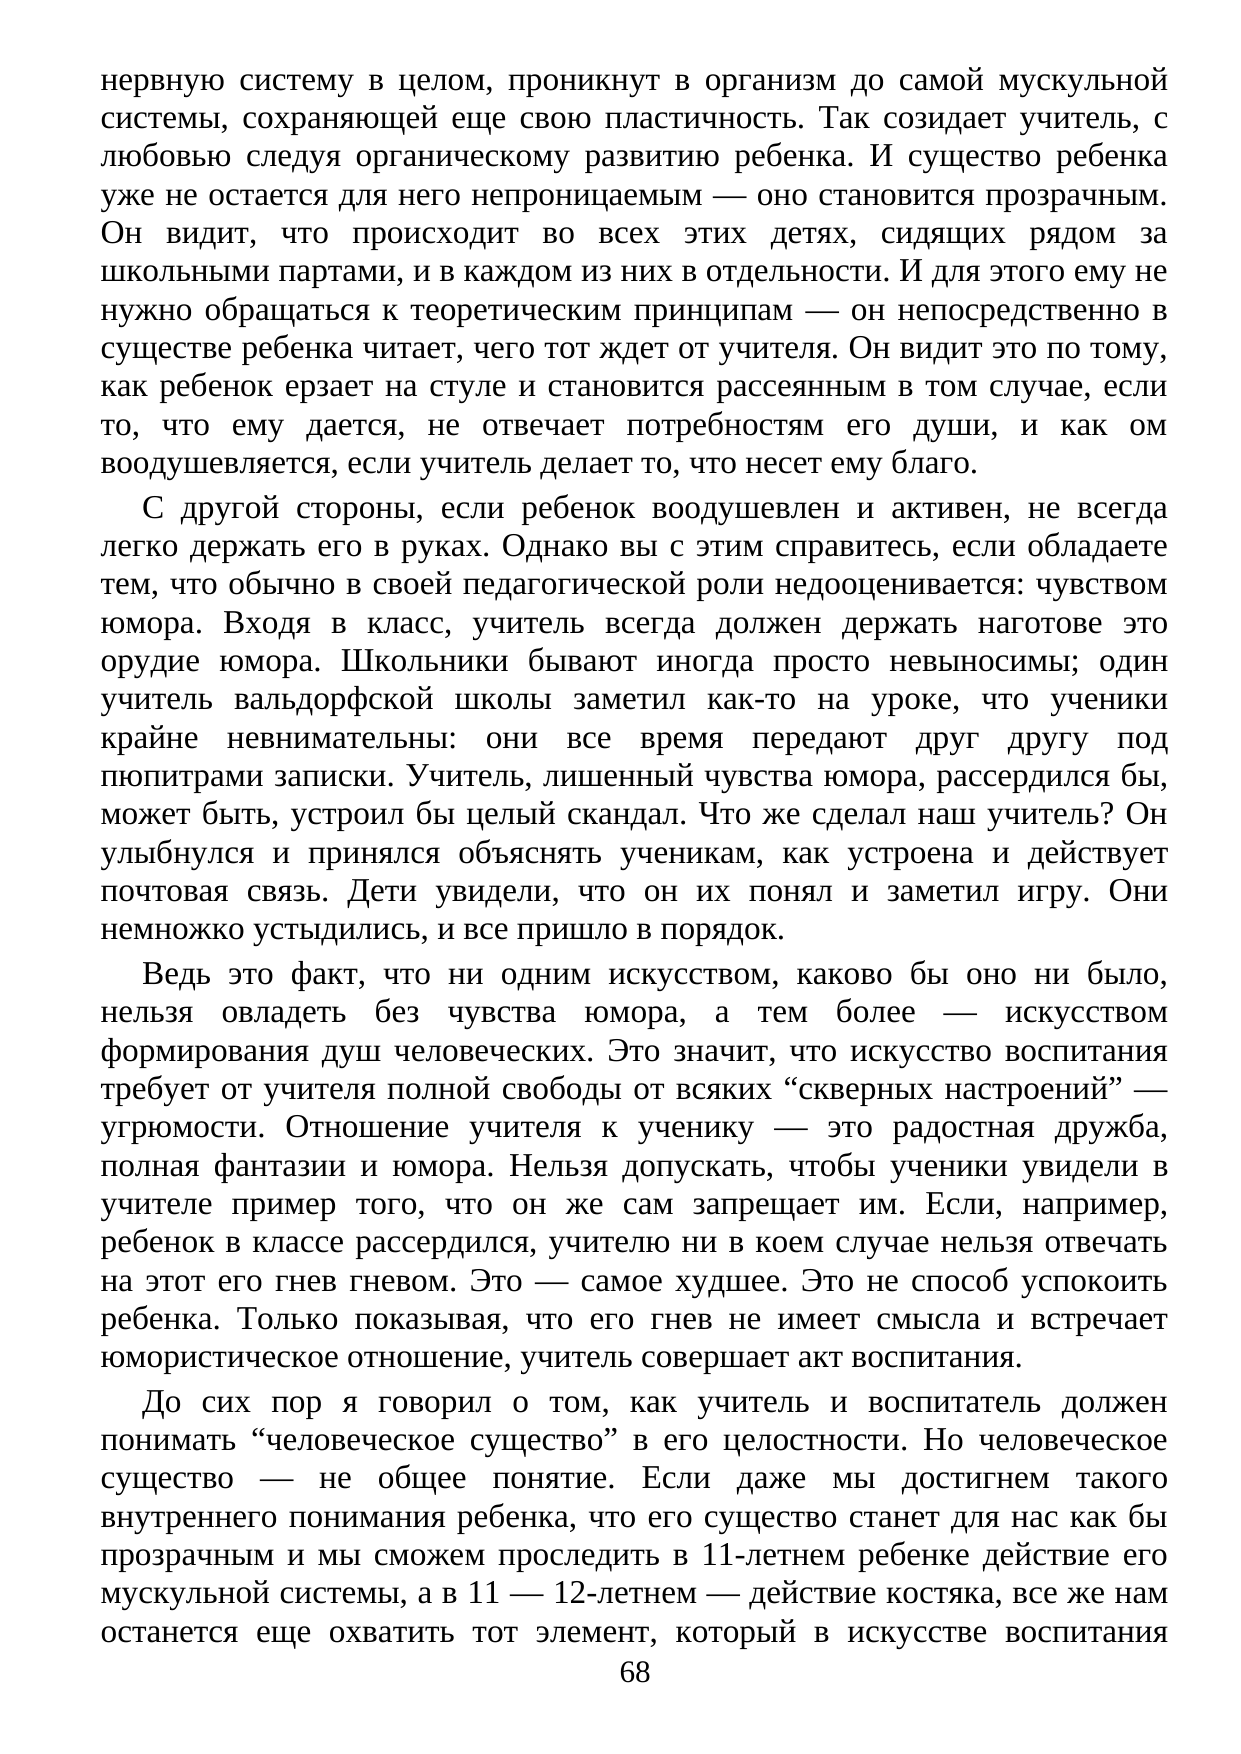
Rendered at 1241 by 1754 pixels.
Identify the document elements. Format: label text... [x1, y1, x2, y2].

text нервную систему в целом, проникнут в организм до самой мускульной системы, сохраняющей еще свою пластичность. Так созидает учитель, с любовью следуя органическому развитию ребенка. И существо ребенка уже не остается для него непроницаемым — оно становится прозрачным. Он видит, что происходит во всех этих детях, сидящих рядом за школьными партами, и в каждом из них в отдельности. И для этого ему не нужно обращаться к теоретическим принципам — он непосредственно в существе ребенка читает, чего тот ждет от учителя. Он видит это по тому, как ребенок ерзает на стуле и становится рассеянным в том случае, если то, что ему дается, не отвечает потребностям его души, и как ом воодушевляется, если учитель делает то, что несет ему благо. [100, 59, 1169, 481]
text До сих пор я говорил о том, как учитель и воспитатель должен понимать “человеческое существо” в его целостности. Но человеческое существо — не общее понятие. Если даже мы достигнем такого внутреннего понимания ребенка, что его существо станет для нас как бы прозрачным и мы сможем проследить в 11-летнем ребенке действие его мускульной системы, а в 11 — 12-летнем — действие костяка, все же нам останется еще охватить тот элемент, который в искусстве воспитания [100, 1381, 1169, 1649]
text С другой стороны, если ребенок воодушевлен и активен, не всегда легко держать его в руках. Однако вы с этим справитесь, если обладаете тем, что обычно в своей педагогической роли недооценивается: чувством юмора. Входя в класс, учитель всегда должен держать наготове это орудие юмора. Школьники бывают иногда просто невыносимы; один учитель вальдорфской школы заметил как-то на уроке, что ученики крайне невнимательны: они все время передают друг другу под пюпитрами записки. Учитель, лишенный чувства юмора, рассердился бы, может быть, устроил бы целый скандал. Что же сделал наш учитель? Он улыбнулся и принялся объяснять ученикам, как устроена и действует почтовая связь. Дети увидели, что он их понял и заметил игру. Они немножко устыдились, и все пришло в порядок. [100, 487, 1169, 947]
text Ведь это факт, что ни одним искусством, каково бы оно ни было, нельзя овладеть без чувства юмора, а тем более — искусством формирования душ человеческих. Это значит, что искусство воспитания требует от учителя полной свободы от всяких “скверных настроений” — угрюмости. Отношение учителя к ученику — это радостная дружба, полная фантазии и юмора. Нельзя допускать, чтобы ученики увидели в учителе пример того, что он же сам запрещает им. Если, например, ребенок в классе рассердился, учителю ни в коем случае нельзя отвечать на этот его гнев гневом. Это — самое худшее. Это не способ успокоить ребенка. Только показывая, что его гнев не имеет смысла и встречает юмористическое отношение, учитель совершает акт воспитания. [100, 953, 1169, 1375]
